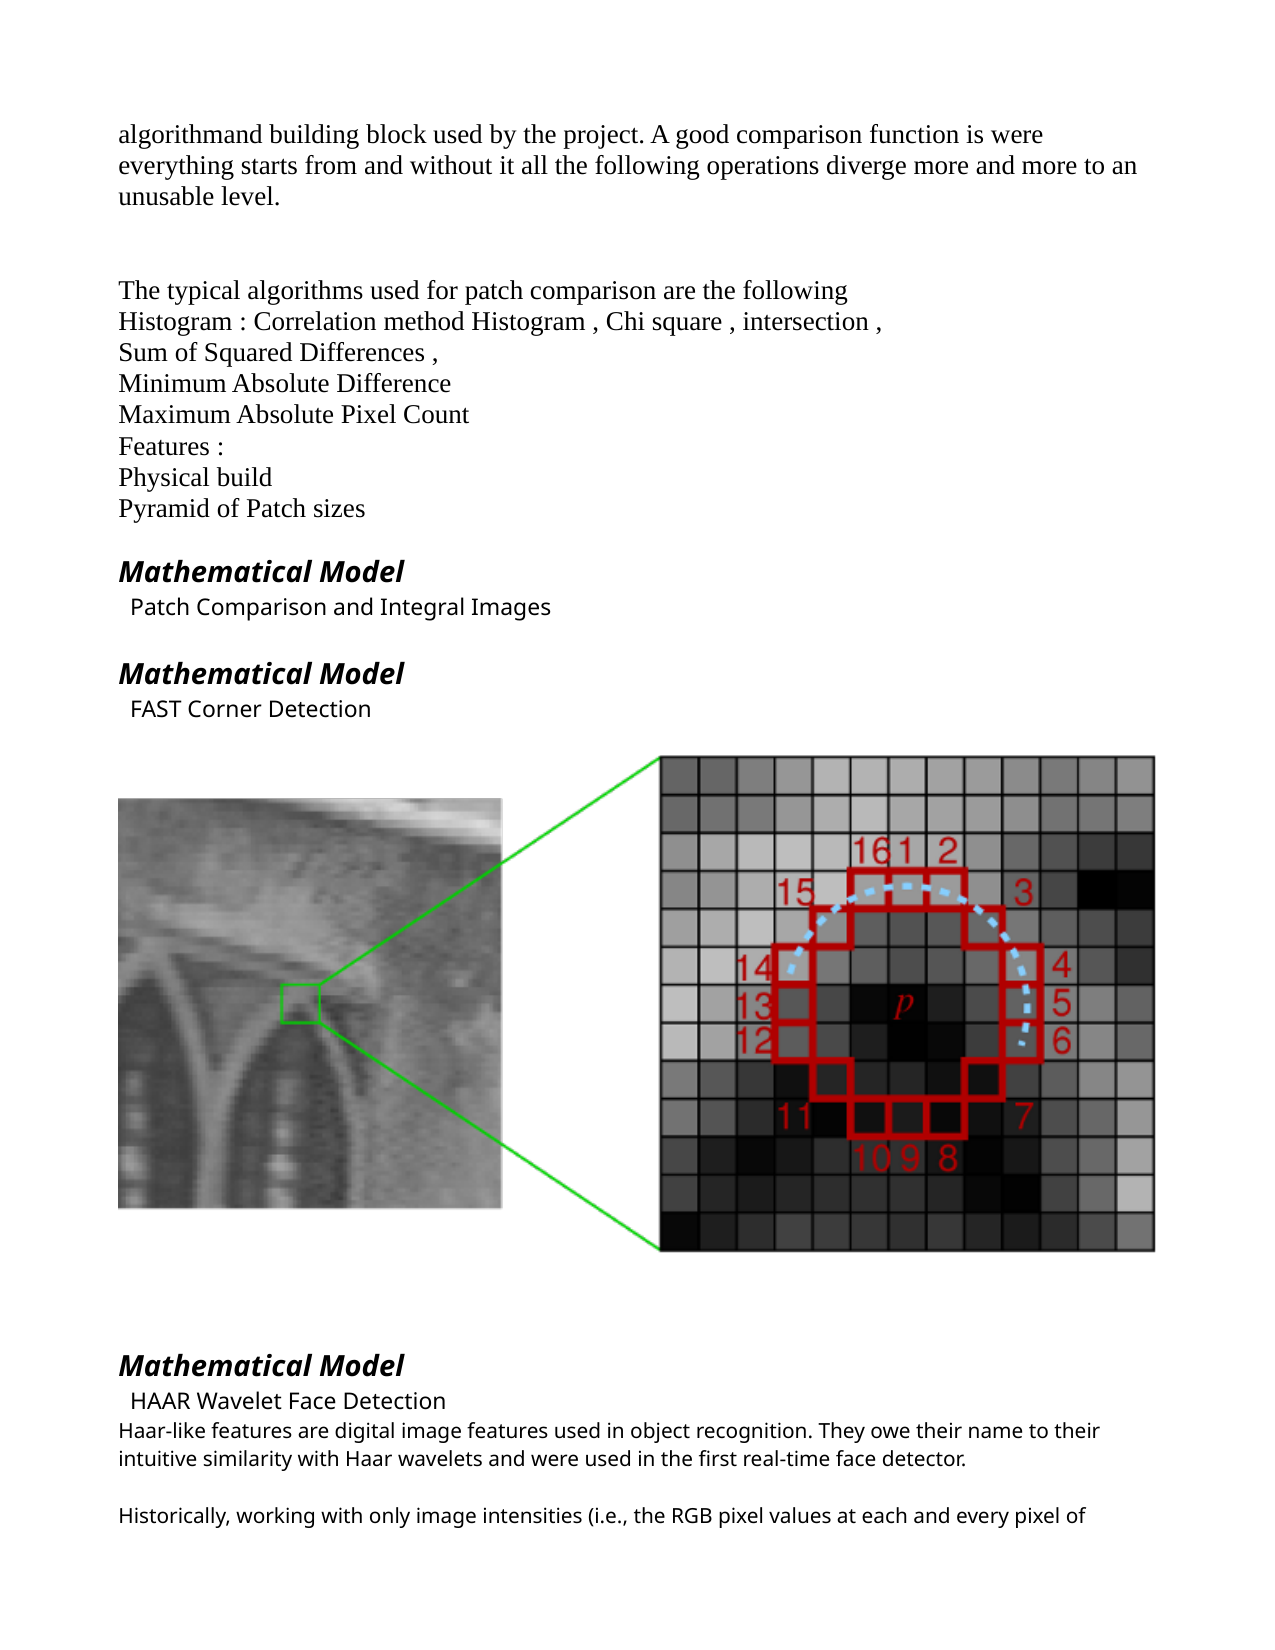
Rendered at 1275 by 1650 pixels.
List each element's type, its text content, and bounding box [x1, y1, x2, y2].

text Haar-like features are digital image features used in object recognition. They owe their name to their intuitive similarity with Haar wavelets and were used in the first real-time face detector. [118, 1416, 1157, 1473]
text Physical build [118, 461, 1157, 492]
text Mathematical Model [118, 654, 1157, 693]
text HAAR Wavelet Face Detection [118, 1385, 1157, 1416]
text Mathematical Model [118, 1345, 1157, 1385]
text FAST Corner Detection [118, 693, 1157, 724]
text Patch Comparison and Integral Images [118, 591, 1157, 622]
text Histogram : Correlation method Histogram , Chi square , intersection , [118, 305, 1157, 336]
text Historically, working with only image intensities (i.e., the RGB pixel values at each and every pixel of [118, 1501, 1157, 1530]
text Sum of Squared Differences , [118, 336, 1157, 367]
text algorithmand building block used by the project. A good comparison function is were everything starts from and without it all the following operations diverge more and more to an unusable level. [118, 118, 1157, 212]
text Minimum Absolute Difference [118, 367, 1157, 398]
text Features : [118, 429, 1157, 461]
text The typical algorithms used for patch comparison are the following [118, 274, 1157, 305]
text Pyramid of Patch sizes [118, 492, 1157, 523]
picture [118, 755, 1157, 1254]
text Maximum Absolute Pixel Count [118, 398, 1157, 429]
text Mathematical Model [118, 551, 1157, 591]
